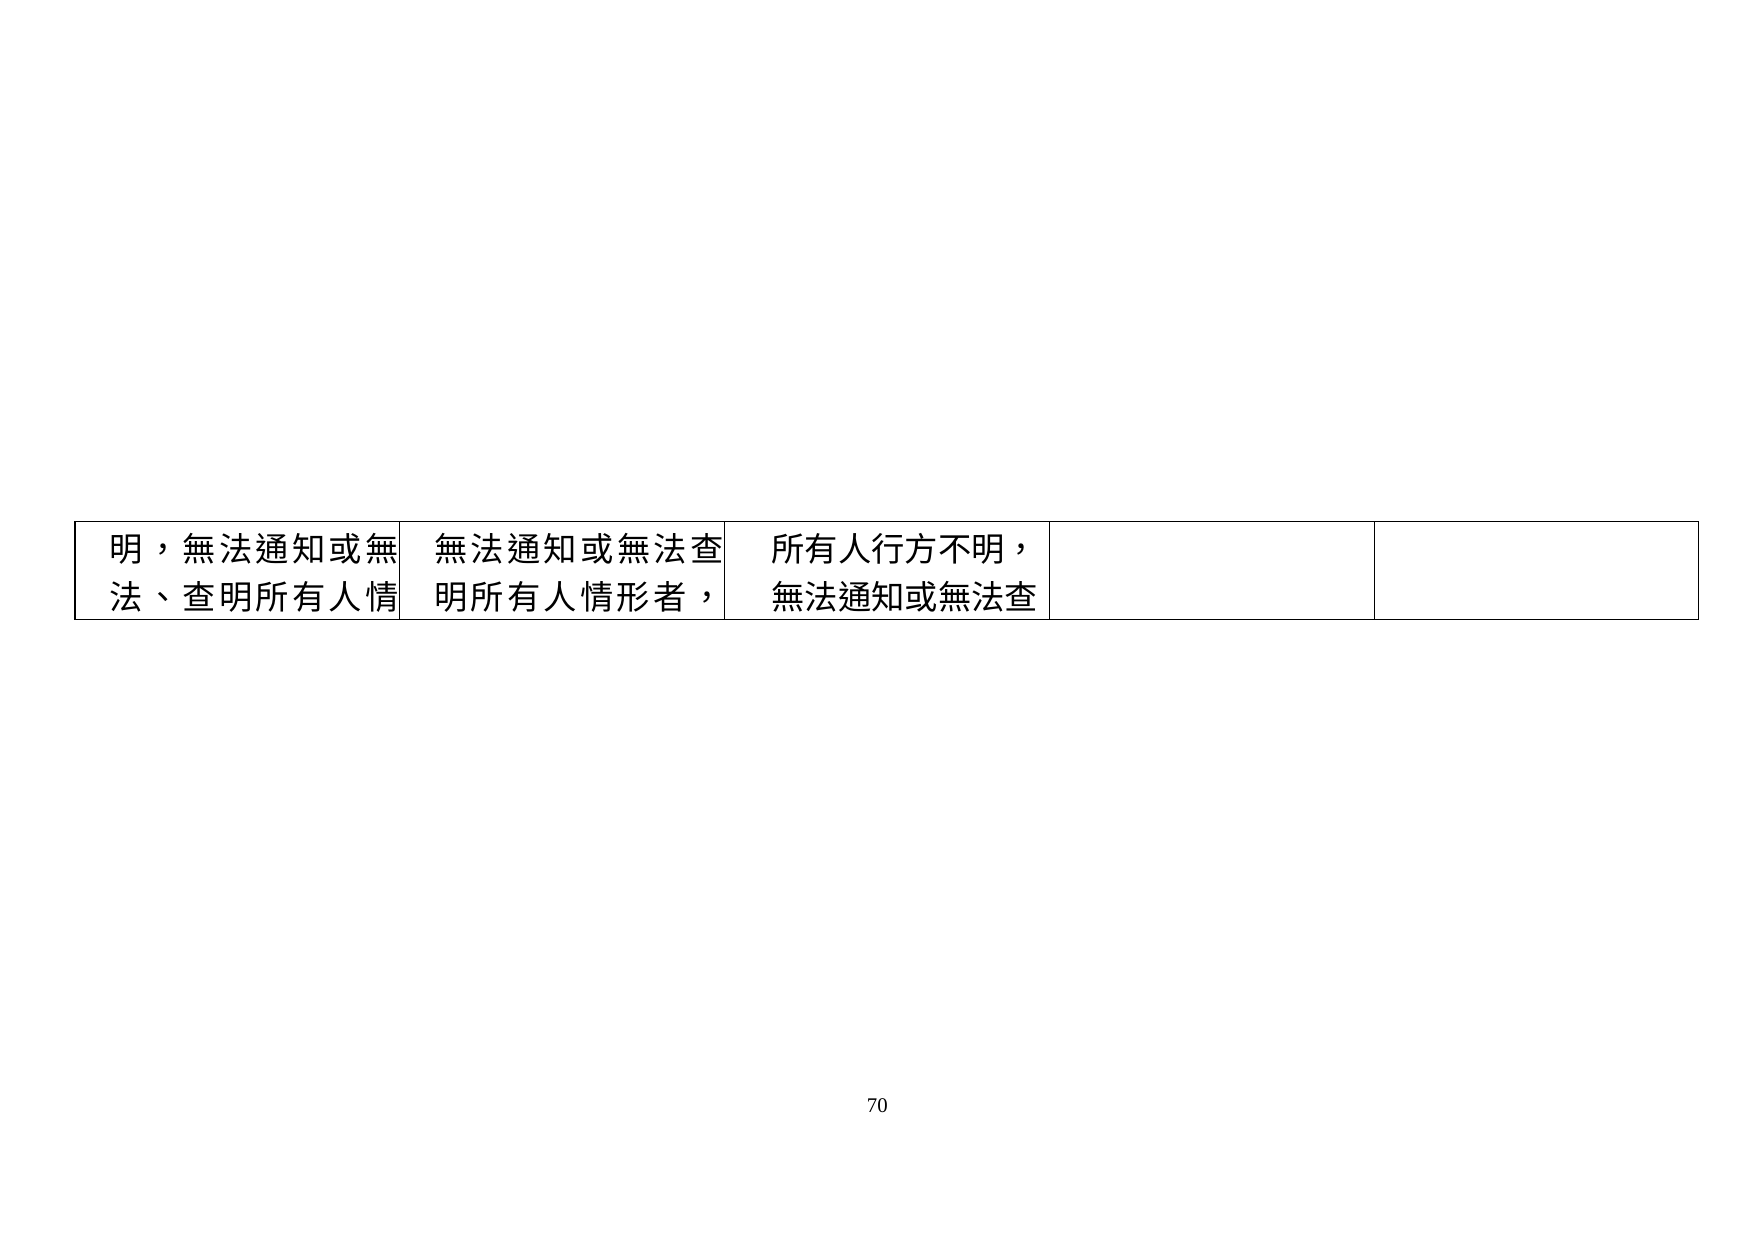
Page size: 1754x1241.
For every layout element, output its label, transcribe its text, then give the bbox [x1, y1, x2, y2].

table_cell [1375, 522, 1698, 619]
table_cell 無法通知或無法查明所有人情形者， [400, 522, 724, 619]
table_cell 明，無法通知或無法、查明所有人情 [76, 522, 399, 619]
table_cell [1050, 522, 1374, 619]
table_cell 所有人行方不明，無法通知或無法查 [725, 522, 1049, 619]
